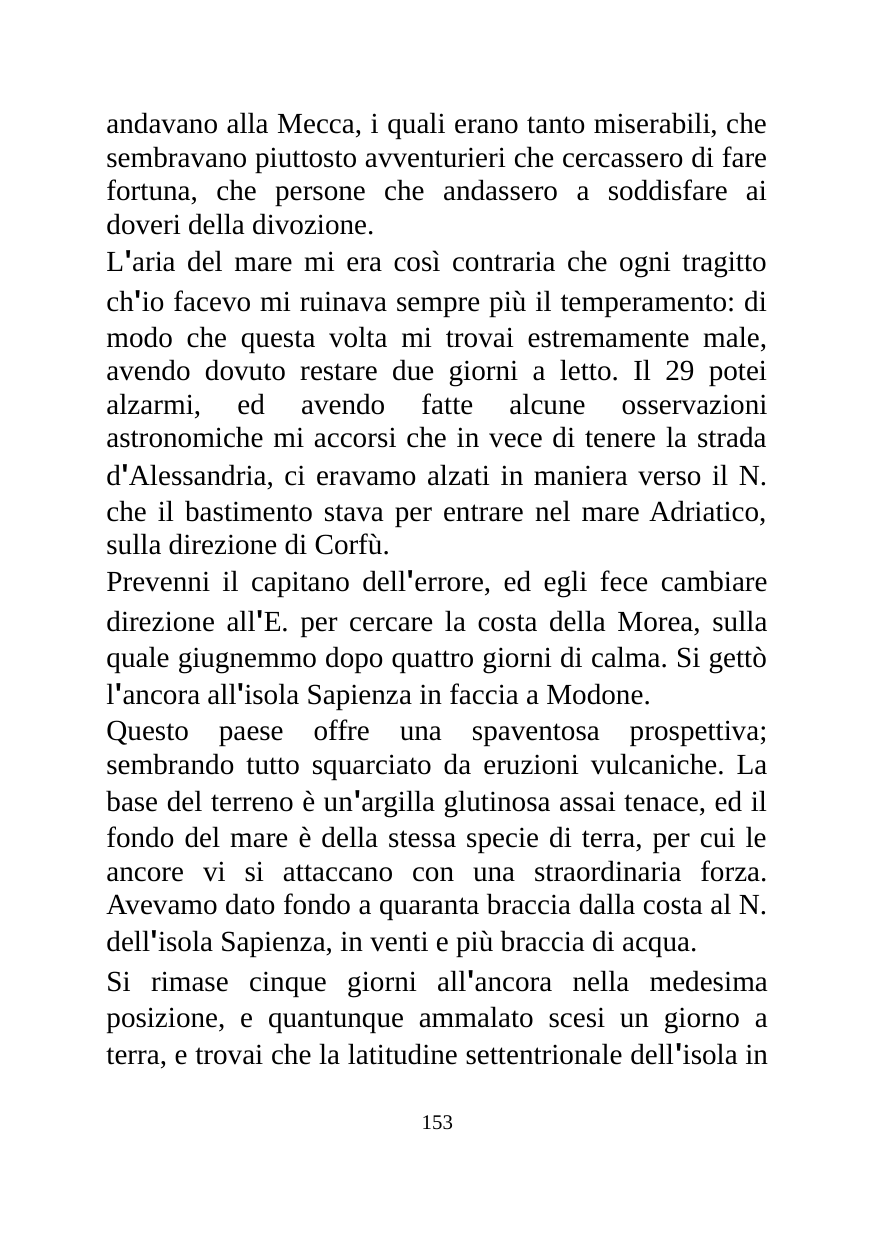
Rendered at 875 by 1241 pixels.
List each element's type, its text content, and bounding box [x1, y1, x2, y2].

text Questo paese offre una spaventosa prospettiva; sembrando tutto squarciato da eruzioni vulcaniche. La base del terreno è un'argilla glutinosa assai tenace, ed il fondo del mare è della stessa specie di terra, per cui le ancore vi si attaccano con una straordinaria forza. Avevamo dato fondo a quaranta braccia dalla costa al N. dell'isola Sapienza, in venti e più braccia di acqua. [106, 713, 768, 960]
text L'aria del mare mi era così contraria che ogni tragitto ch'io facevo mi ruinava sempre più il temperamento: di modo che questa volta mi trovai estremamente male, avendo dovuto restare due giorni a letto. Il 29 potei alzarmi, ed avendo fatte alcune osservazioni astronomiche mi accorsi che in vece di tenere la strada d'Alessandria, ci eravamo alzati in maniera verso il N. che il bastimento stava per entrare nel mare Adriatico, sulla direzione di Corfù. [106, 240, 768, 561]
text Prevenni il capitano dell'errore, ed egli fece cambiare direzione all'E. per cercare la costa della Morea, sulla quale giugnemmo dopo quattro giorni di calma. Si gettò l'ancora all'isola Sapienza in faccia a Modone. [106, 561, 768, 713]
text Si rimase cinque giorni all'ancora nella medesima posizione, e quantunque ammalato scesi un giorno a terra, e trovai che la latitudine settentrionale dell'isola in [106, 960, 768, 1073]
text andavano alla Mecca, i quali erano tanto miserabili, che sembravano piuttosto avventurieri che cercassero di fare fortuna, che persone che andassero a soddisfare ai doveri della divozione. [106, 106, 768, 240]
